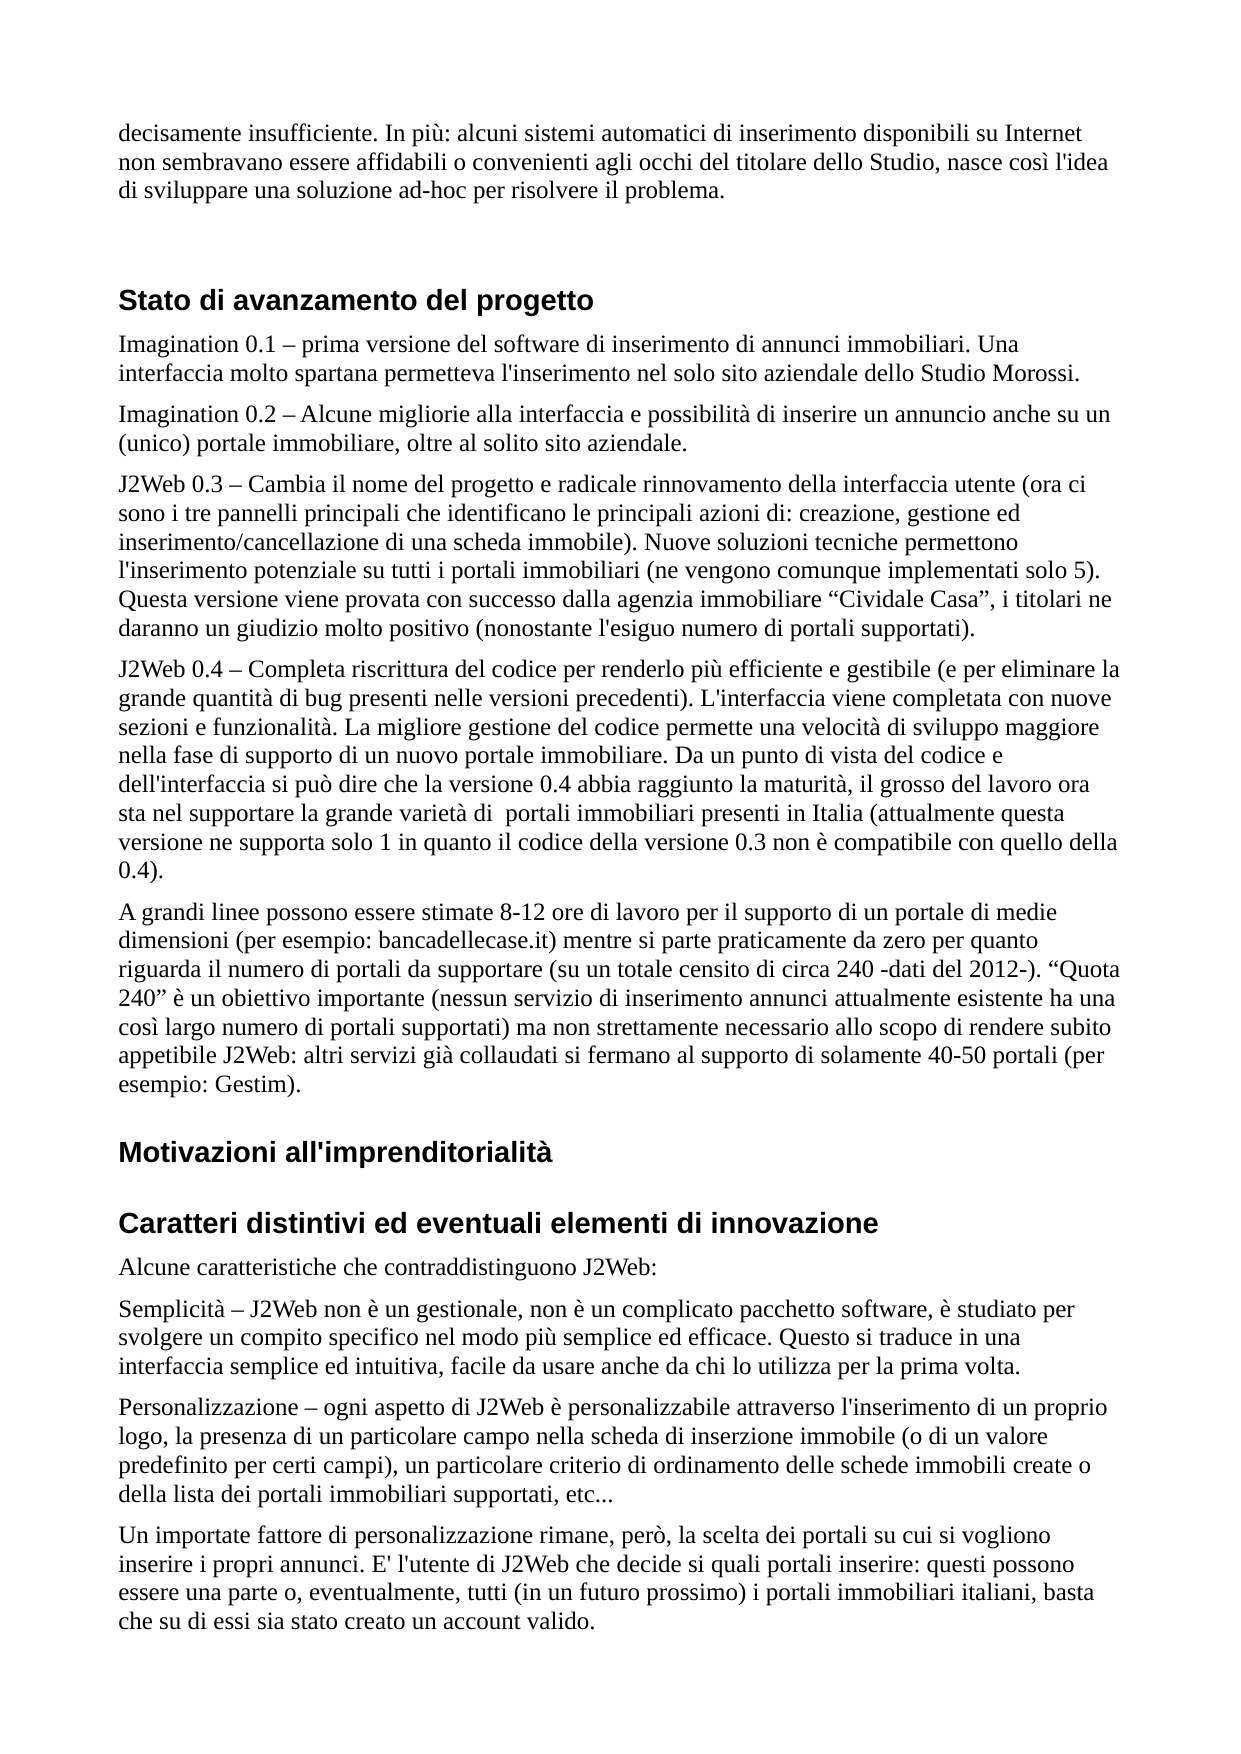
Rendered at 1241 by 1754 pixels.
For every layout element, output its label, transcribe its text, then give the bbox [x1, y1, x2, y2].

text Imagination 0.1 – prima versione del software di inserimento di annunci immobiliari. Una interfaccia molto spartana permetteva l'inserimento nel solo sito aziendale dello Studio Morossi. [118, 329, 1122, 387]
text Un importate fattore di personalizzazione rimane, però, la scelta dei portali su cui si vogliono inserire i propri annunci. E' l'utente di J2Web che decide si quali portali inserire: questi possono essere una parte o, eventualmente, tutti (in un futuro prossimo) i portali immobiliari italiani, basta che su di essi sia stato creato un account valido. [118, 1520, 1122, 1635]
subtitle Caratteri distintivi ed eventuali elementi di innovazione [118, 1206, 1122, 1240]
text Personalizzazione – ogni aspetto di J2Web è personalizzabile attraverso l'inserimento di un proprio logo, la presenza di un particolare campo nella scheda di inserzione immobile (o di un valore predefinito per certi campi), un particolare criterio di ordinamento delle schede immobili create o della lista dei portali immobiliari supportati, etc... [118, 1392, 1122, 1507]
subtitle Stato di avanzamento del progetto [118, 283, 1122, 317]
text A grandi linee possono essere stimate 8-12 ore di lavoro per il supporto di un portale di medie dimensioni (per esempio: bancadellecase.it) mentre si parte praticamente da zero per quanto riguarda il numero di portali da supportare (su un totale censito di circa 240 -dati del 2012-). “Quota 240” è un obiettivo importante (nessun servizio di inserimento annunci attualmente esistente ha una così largo numero di portali supportati) ma non strettamente necessario allo scopo di rendere subito appetibile J2Web: altri servizi già collaudati si fermano al supporto di solamente 40-50 portali (per esempio: Gestim). [118, 897, 1122, 1098]
text J2Web 0.4 – Completa riscrittura del codice per renderlo più efficiente e gestibile (e per eliminare la grande quantità di bug presenti nelle versioni precedenti). L'interfaccia viene completata con nuove sezioni e funzionalità. La migliore gestione del codice permette una velocità di sviluppo maggiore nella fase di supporto di un nuovo portale immobiliare. Da un punto di vista del codice e dell'interfaccia si può dire che la versione 0.4 abbia raggiunto la maturità, il grosso del lavoro ora sta nel supportare la grande varietà di portali immobiliari presenti in Italia (attualmente questa versione ne supporta solo 1 in quanto il codice della versione 0.3 non è compatibile con quello della 0.4). [118, 654, 1122, 884]
text Semplicità – J2Web non è un gestionale, non è un complicato pacchetto software, è studiato per svolgere un compito specifico nel modo più semplice ed efficace. Questo si traduce in una interfaccia semplice ed intuitiva, facile da usare anche da chi lo utilizza per la prima volta. [118, 1294, 1122, 1380]
text Imagination 0.2 – Alcune migliorie alla interfaccia e possibilità di inserire un annuncio anche su un (unico) portale immobiliare, oltre al solito sito aziendale. [118, 399, 1122, 457]
subtitle Motivazioni all'imprenditorialità [118, 1135, 1122, 1169]
text decisamente insufficiente. In più: alcuni sistemi automatici di inserimento disponibili su Internet non sembravano essere affidabili o convenienti agli occhi del titolare dello Studio, nasce così l'idea di sviluppare una soluzione ad-hoc per risolvere il problema. [118, 118, 1122, 204]
text J2Web 0.3 – Cambia il nome del progetto e radicale rinnovamento della interfaccia utente (ora ci sono i tre pannelli principali che identificano le principali azioni di: creazione, gestione ed inserimento/cancellazione di una scheda immobile). Nuove soluzioni tecniche permettono l'inserimento potenziale su tutti i portali immobiliari (ne vengono comunque implementati solo 5). Questa versione viene provata con successo dalla agenzia immobiliare “Cividale Casa”, i titolari ne daranno un giudizio molto positivo (nonostante l'esiguo numero di portali supportati). [118, 469, 1122, 642]
text Alcune caratteristiche che contraddistinguono J2Web: [118, 1252, 1122, 1281]
